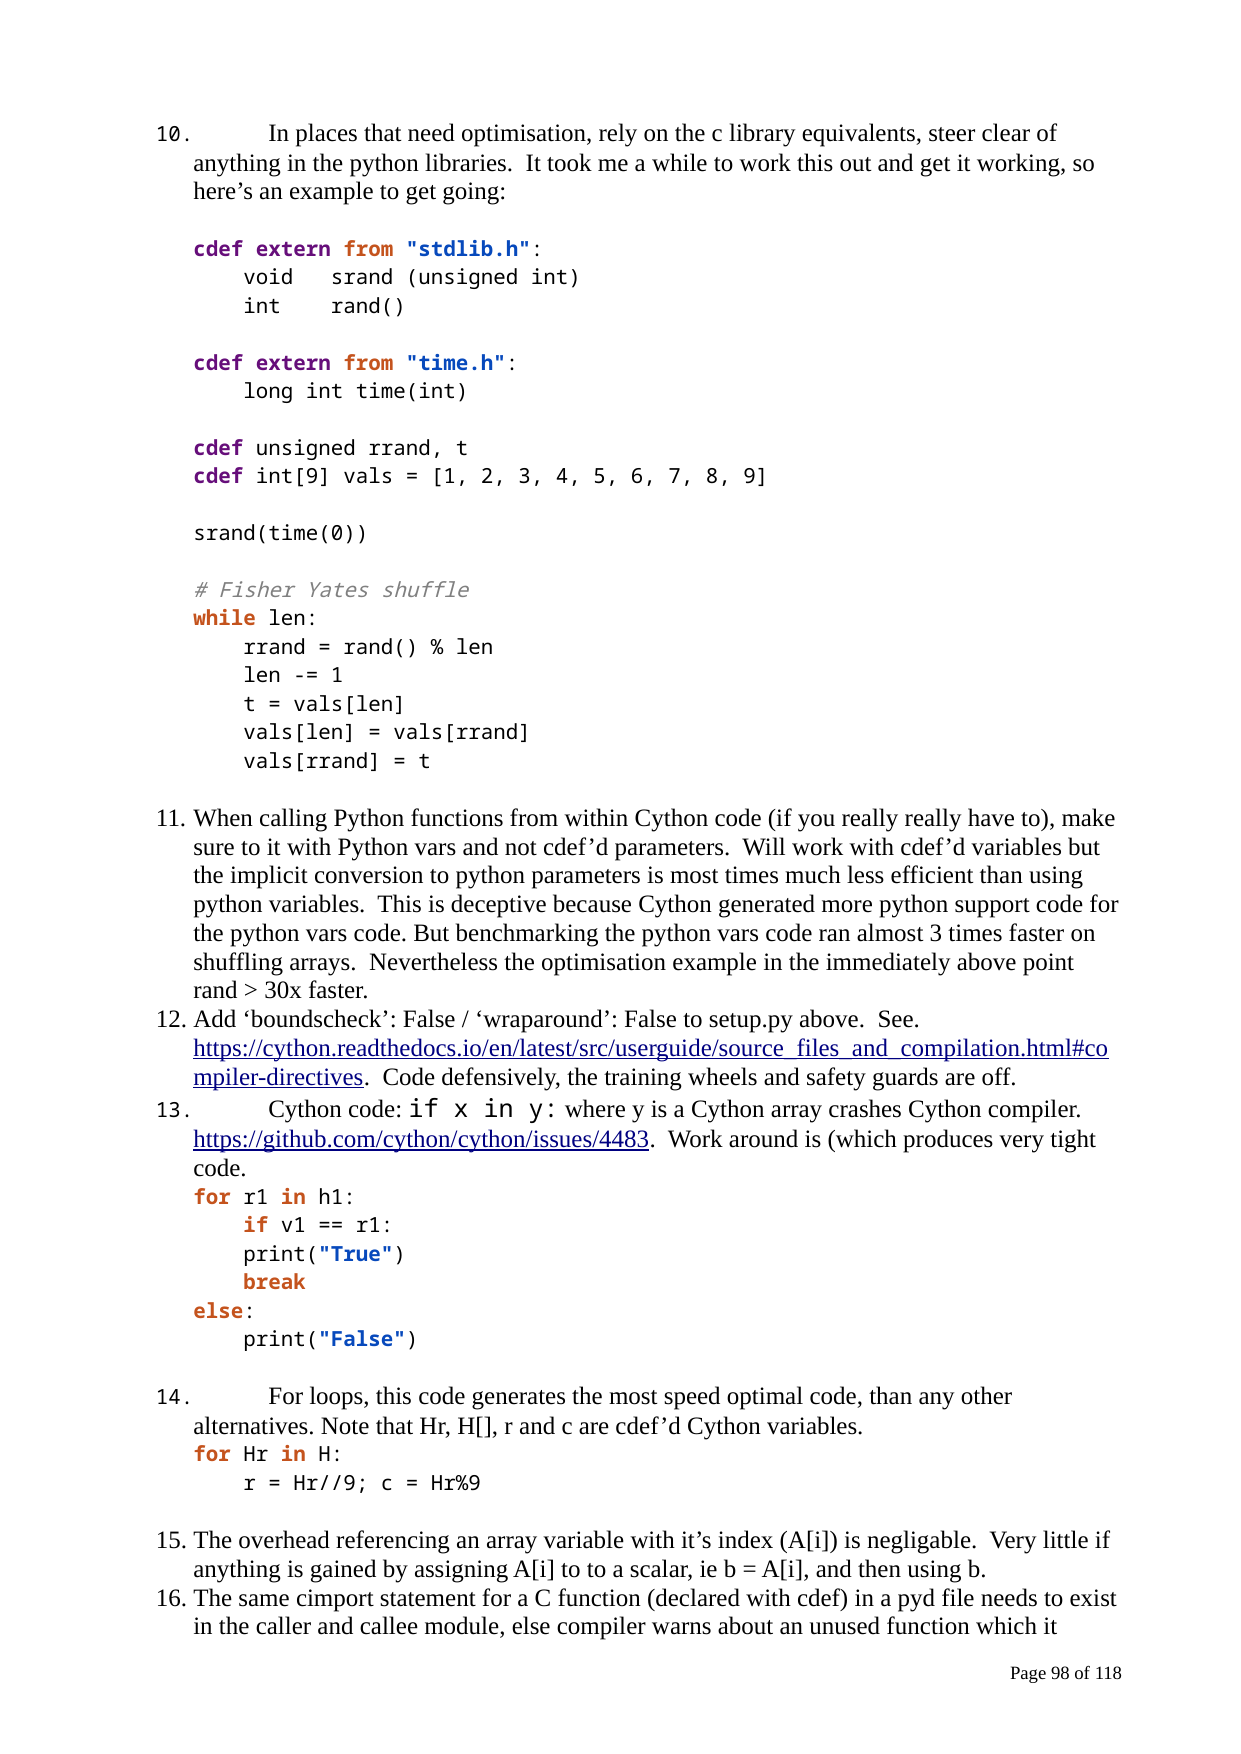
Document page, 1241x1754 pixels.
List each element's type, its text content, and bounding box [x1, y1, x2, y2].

list The overhead referencing an array variable with it’s index (A[i]) is negligable. Very little if anything is gained by assigning A[i] to to a scalar, ie b = A[i], and then using b. [156, 1525, 1122, 1583]
list Cython code: if x in y: where y is a Cython array crashes Cython compiler. https://github.com/cython/cython/issues/4483. Work around is (which produces very tight code. for r1 in h1: if v1 == r1: print("True") break else: print("False") [156, 1090, 1122, 1381]
list The same cimport statement for a C function (declared with cdef) in a pyd file needs to exist in the caller and callee module, else compiler warns about an unused function which it [156, 1583, 1122, 1640]
list In places that need optimisation, rely on the c library equivalents, steer clear of anything in the python libraries. It took me a while to work this out and get it working, so here’s an example to get going: cdef extern from "stdlib.h": void srand (unsigned int) int rand() cdef extern from "time.h": long int time(int) cdef unsigned rrand, t cdef int[9] vals = [1, 2, 3, 4, 5, 6, 7, 8, 9] srand(time(0)) # Fisher Yates shuffle while len: rrand = rand() % len len -= 1 t = vals[len] vals[len] = vals[rrand] vals[rrand] = t [156, 118, 1122, 803]
list When calling Python functions from within Cython code (if you really really have to), make sure to it with Python vars and not cdef’d parameters. Will work with cdef’d variables but the implicit conversion to python parameters is most times much less efficient than using python variables. This is deceptive because Cython generated more python support code for the python vars code. But benchmarking the python vars code ran almost 3 times faster on shuffling arrays. Nevertheless the optimisation example in the immediately above point rand > 30x faster. [156, 803, 1122, 1004]
list Add ‘boundscheck’: False / ‘wraparound’: False to setup.py above. See. https://cython.readthedocs.io/en/latest/src/userguide/source_files_and_compilation.html#compiler-directives. Code defensively, the training wheels and safety guards are off. [156, 1004, 1122, 1090]
list For loops, this code generates the most speed optimal code, than any other alternatives. Note that Hr, H[], r and c are cdef’d Cython variables. for Hr in H: r = Hr//9; c = Hr%9 [156, 1381, 1122, 1525]
